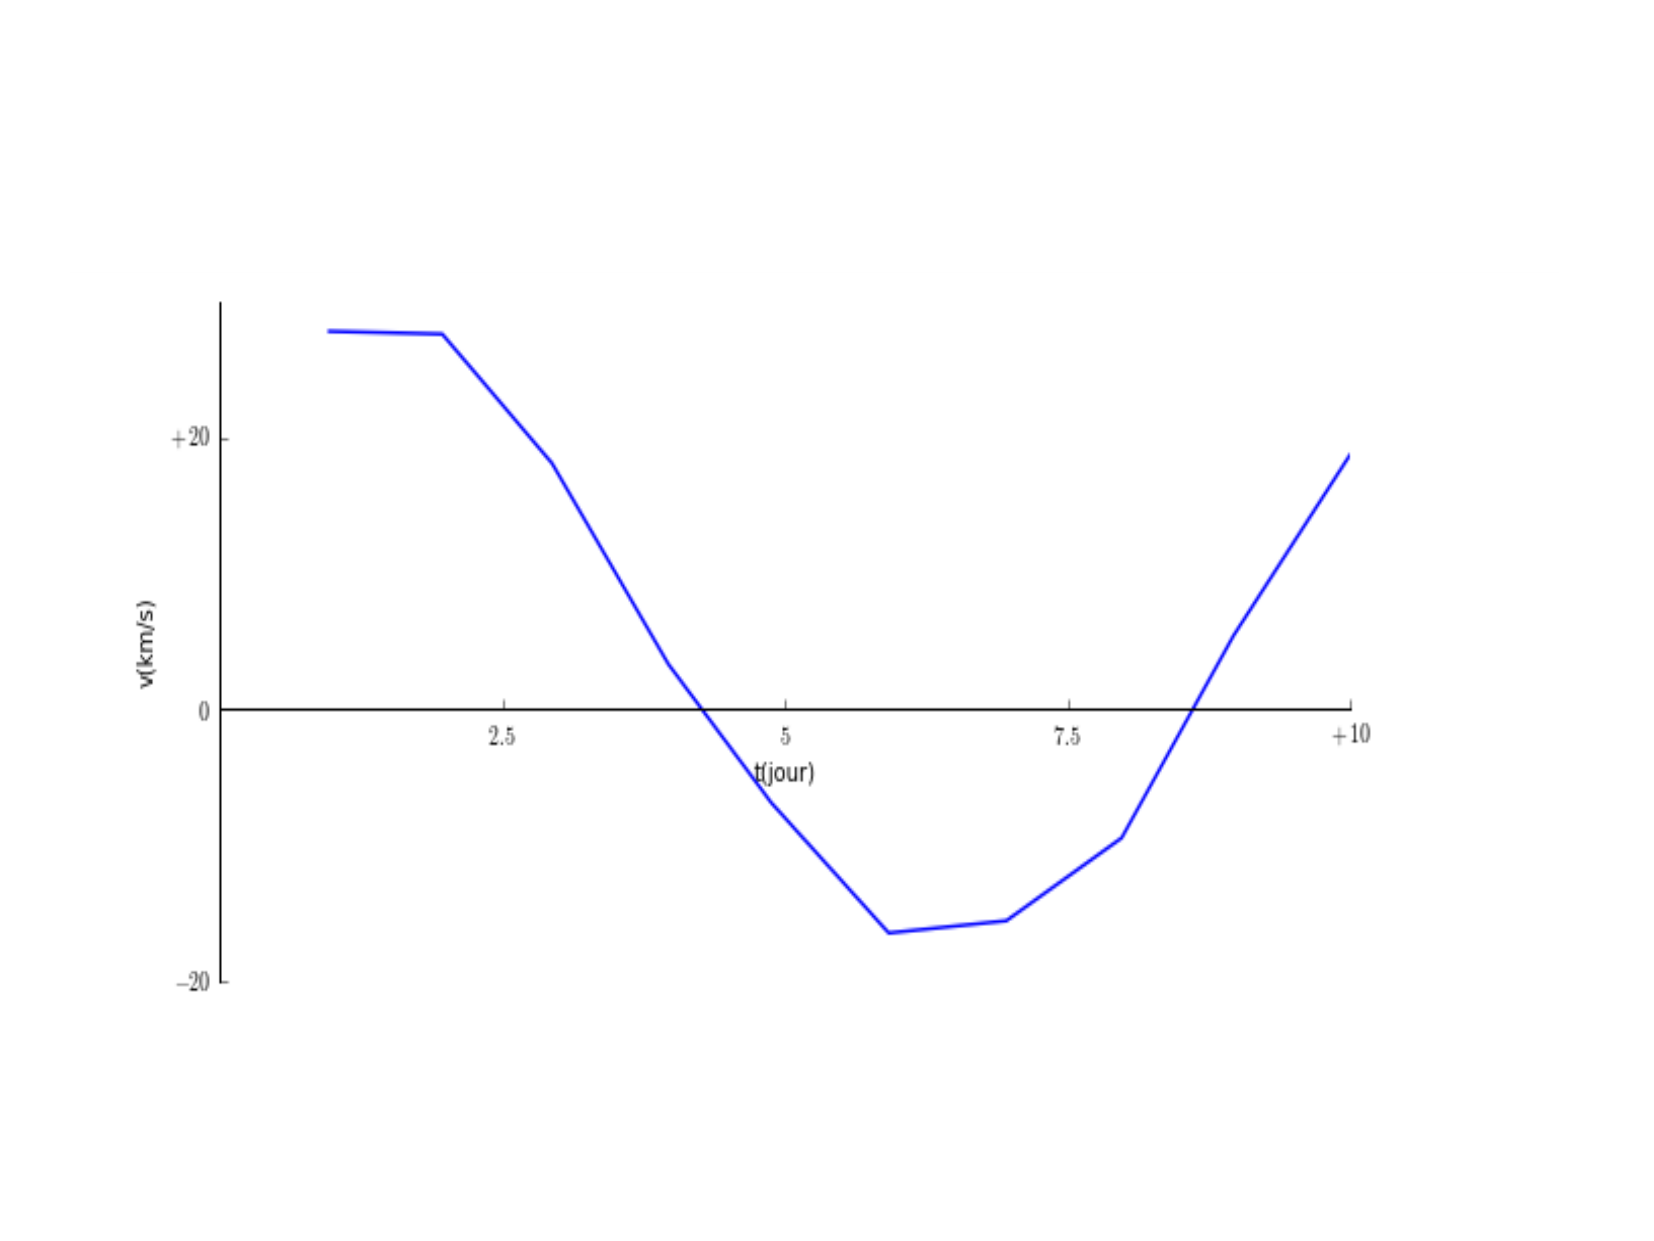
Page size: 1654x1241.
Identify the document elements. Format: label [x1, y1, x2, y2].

picture [70, 271, 1559, 1028]
